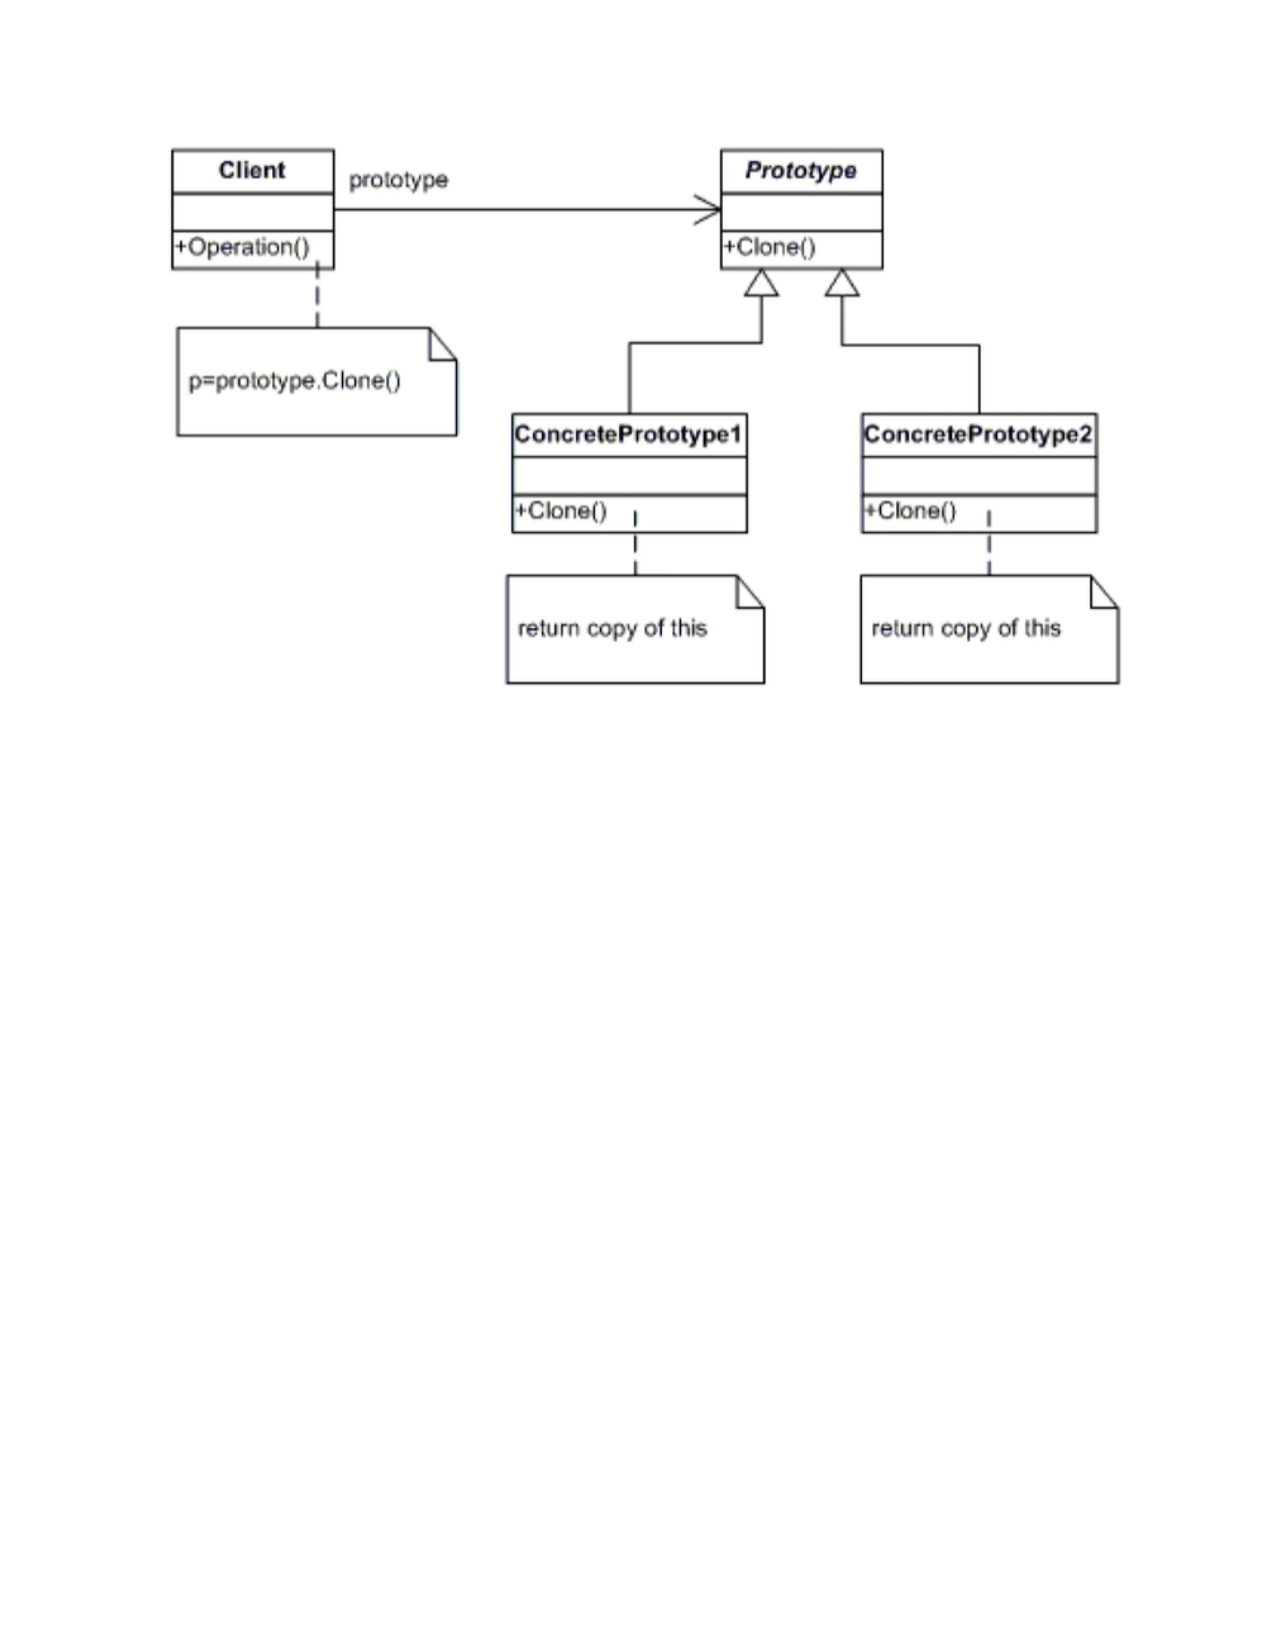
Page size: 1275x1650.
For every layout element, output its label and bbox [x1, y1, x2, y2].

picture [118, 118, 1157, 708]
